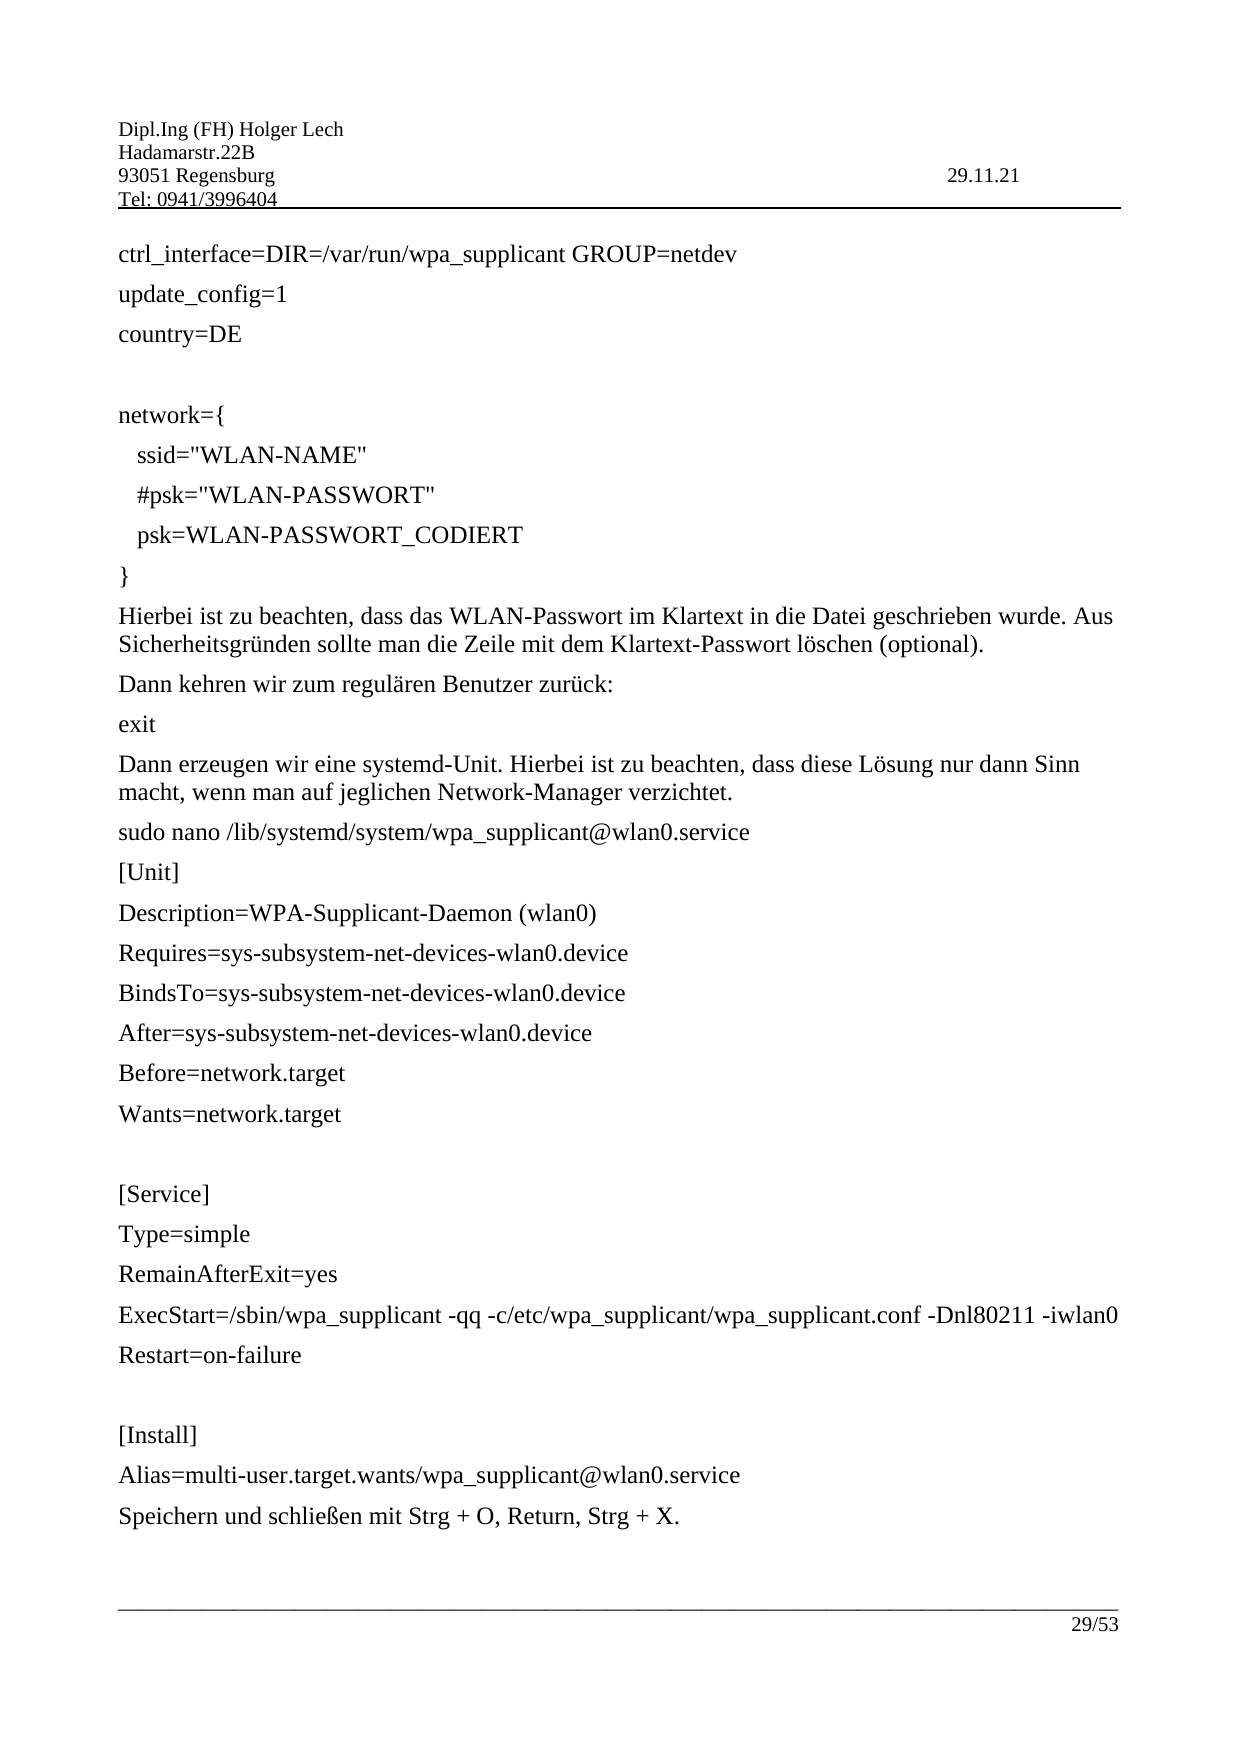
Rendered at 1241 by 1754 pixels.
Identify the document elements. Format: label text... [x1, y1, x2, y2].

text Restart=on-failure [118, 1341, 1122, 1369]
text BindsTo=sys-subsystem-net-devices-wlan0.device [118, 979, 1122, 1007]
text Wants=network.target [118, 1100, 1122, 1127]
text ssid="WLAN-NAME" [118, 441, 1122, 469]
text ExecStart=/sbin/wpa_supplicant -qq -c/etc/wpa_supplicant/wpa_supplicant.conf -Dnl80211 -iwlan0 [118, 1301, 1122, 1328]
text Dann kehren wir zum regulären Benutzer zurück: [118, 670, 1122, 698]
text } [118, 562, 1122, 589]
text #psk="WLAN-PASSWORT" [118, 481, 1122, 509]
text Type=simple [118, 1220, 1122, 1248]
text [Unit] [118, 858, 1122, 886]
text ctrl_interface=DIR=/var/run/wpa_supplicant GROUP=netdev [118, 240, 1122, 268]
text update_config=1 [118, 280, 1122, 308]
text RemainAfterExit=yes [118, 1261, 1122, 1288]
text Hierbei ist zu beachten, dass das WLAN-Passwort im Klartext in die Datei geschrieben wurde. Aus Sicherheitsgründen sollte man die Zeile mit dem Klartext-Passwort löschen (optional). [118, 602, 1122, 657]
text Dann erzeugen wir eine systemd-Unit. Hierbei ist zu beachten, dass diese Lösung nur dann Sinn macht, wenn man auf jeglichen Network-Manager verzichtet. [118, 750, 1122, 806]
text Alias=multi-user.target.wants/wpa_supplicant@wlan0.service [118, 1462, 1122, 1489]
text [Install] [118, 1421, 1122, 1449]
text Before=network.target [118, 1059, 1122, 1087]
text network={ [118, 401, 1122, 429]
text psk=WLAN-PASSWORT_CODIERT [118, 522, 1122, 549]
text country=DE [118, 321, 1122, 348]
text Requires=sys-subsystem-net-devices-wlan0.device [118, 939, 1122, 967]
text After=sys-subsystem-net-devices-wlan0.device [118, 1019, 1122, 1047]
text exit [118, 710, 1122, 738]
text sudo nano /lib/systemd/system/wpa_supplicant@wlan0.service [118, 818, 1122, 846]
text Speichern und schließen mit Strg + O, Return, Strg + X. [118, 1502, 1122, 1529]
text Description=WPA-Supplicant-Daemon (wlan0) [118, 899, 1122, 926]
text [Service] [118, 1180, 1122, 1208]
